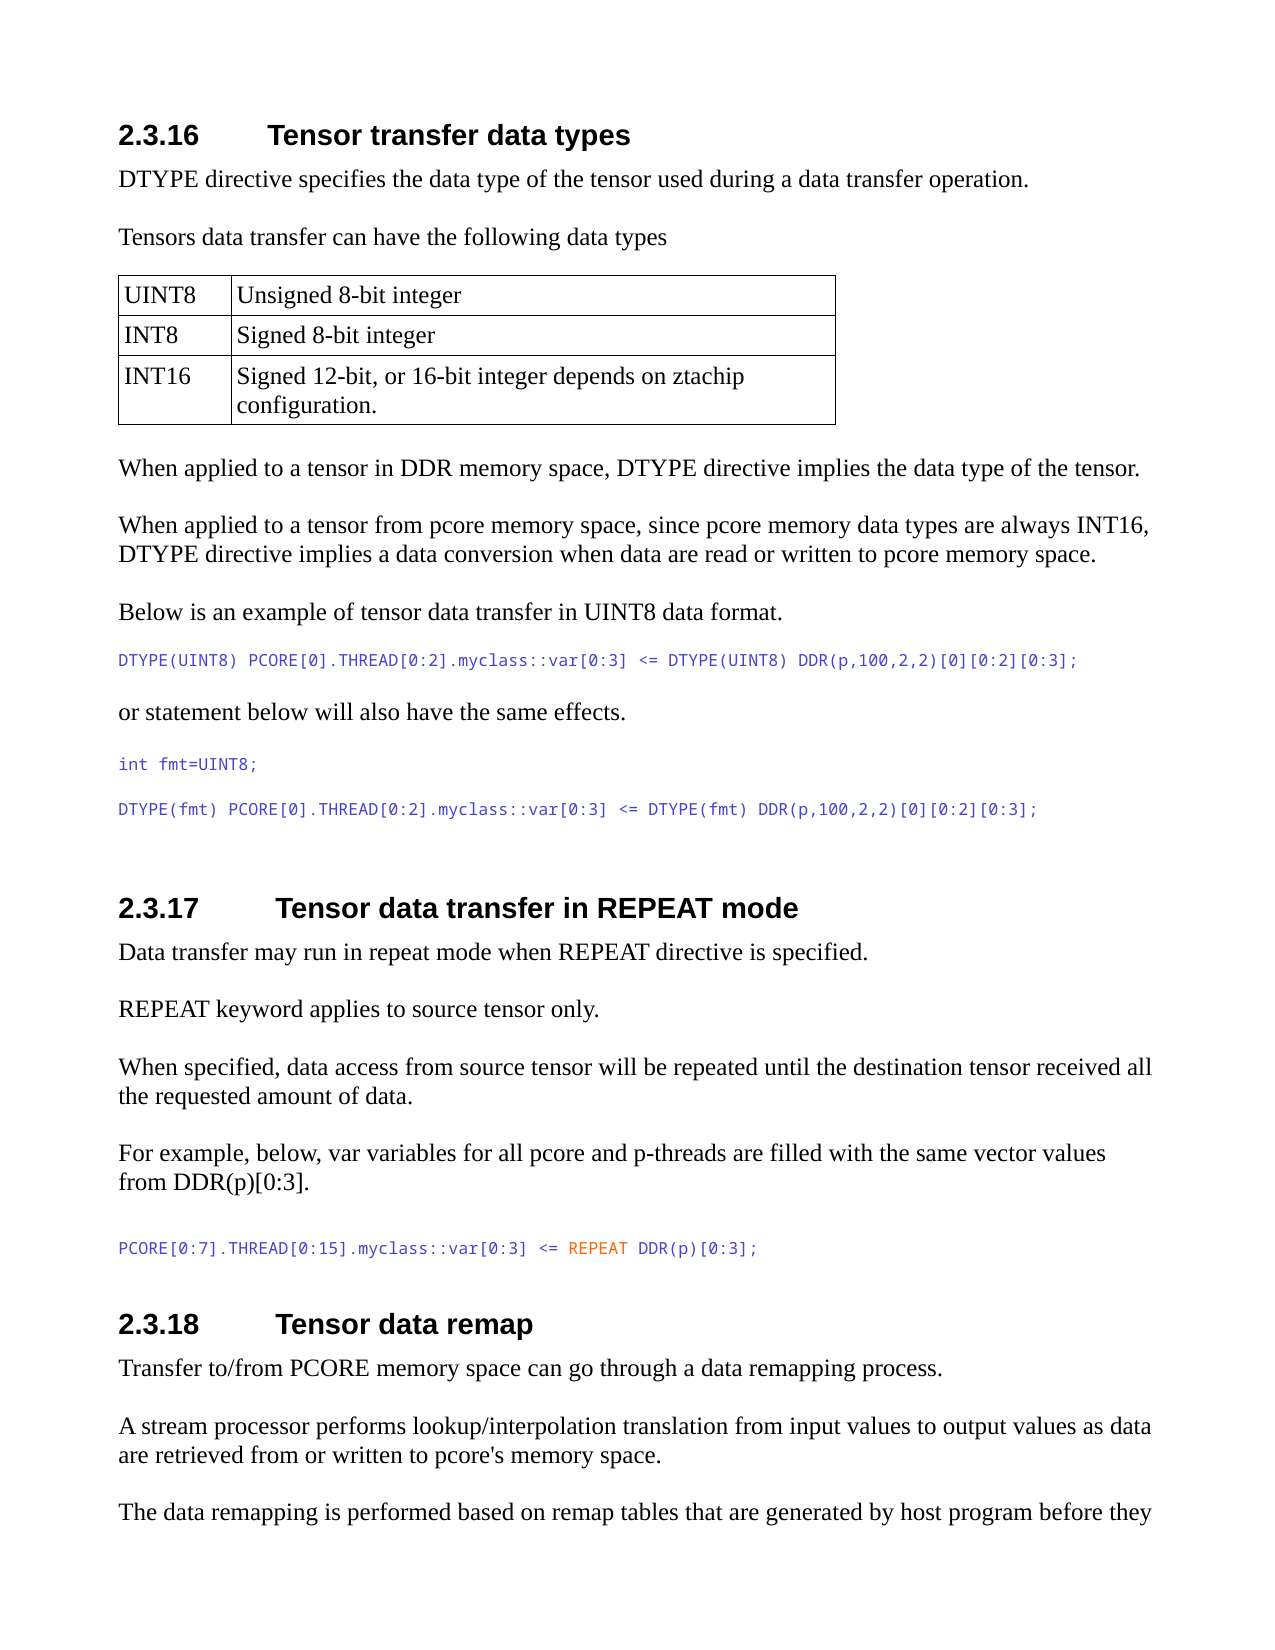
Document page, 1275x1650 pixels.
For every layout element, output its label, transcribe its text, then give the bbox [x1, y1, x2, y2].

text DTYPE(fmt) PCORE[0].THREAD[0:2].myclass::var[0:3] <= DTYPE(fmt) DDR(p,100,2,2)[0][0:2][0:3]; [118, 798, 1157, 821]
text PCORE[0:7].THREAD[0:15].myclass::var[0:3] <= REPEAT DDR(p)[0:3]; [118, 1237, 1157, 1260]
text REPEAT keyword applies to source tensor only. [118, 994, 1157, 1023]
subtitle Tensor data transfer in REPEAT mode [118, 891, 1157, 924]
table_cell Signed 8-bit integer [232, 316, 835, 355]
table_cell Signed 12-bit, or 16-bit integer depends on ztachip configuration. [232, 356, 835, 424]
table_header Unsigned 8-bit integer [232, 276, 835, 315]
text Tensors data transfer can have the following data types [118, 222, 1157, 250]
text Below is an example of tensor data transfer in UINT8 data format. [118, 597, 1157, 626]
subtitle Tensor data remap [118, 1307, 1157, 1341]
text DTYPE(UINT8) PCORE[0].THREAD[0:2].myclass::var[0:3] <= DTYPE(UINT8) DDR(p,100,2,2)[0][0:2][0:3]; [118, 648, 1157, 671]
text When specified, data access from source tensor will be repeated until the destination tensor received all the requested amount of data. [118, 1052, 1157, 1109]
text The data remapping is performed based on remap tables that are generated by host program before they [118, 1497, 1157, 1526]
text or statement below will also have the same effects. [118, 697, 1157, 726]
table_header UINT8 [119, 276, 231, 315]
text Transfer to/from PCORE memory space can go through a data remapping process. [118, 1353, 1157, 1382]
text A stream processor performs lookup/interpolation translation from input values to output values as data are retrieved from or written to pcore's memory space. [118, 1411, 1157, 1468]
text int fmt=UINT8; [118, 752, 1157, 775]
text When applied to a tensor from pcore memory space, since pcore memory data types are always INT16, DTYPE directive implies a data conversion when data are read or written to pcore memory space. [118, 511, 1157, 568]
text Data transfer may run in repeat mode when REPEAT directive is specified. [118, 937, 1157, 966]
text DTYPE directive specifies the data type of the tensor used during a data transfer operation. [118, 164, 1157, 193]
text When applied to a tensor in DDR memory space, DTYPE directive implies the data type of the tensor. [118, 453, 1157, 482]
subtitle Tensor transfer data types [118, 118, 1157, 152]
table_cell INT16 [119, 356, 231, 424]
table_cell INT8 [119, 316, 231, 355]
text For example, below, var variables for all pcore and p-threads are filled with the same vector values from DDR(p)[0:3]. [118, 1138, 1157, 1196]
